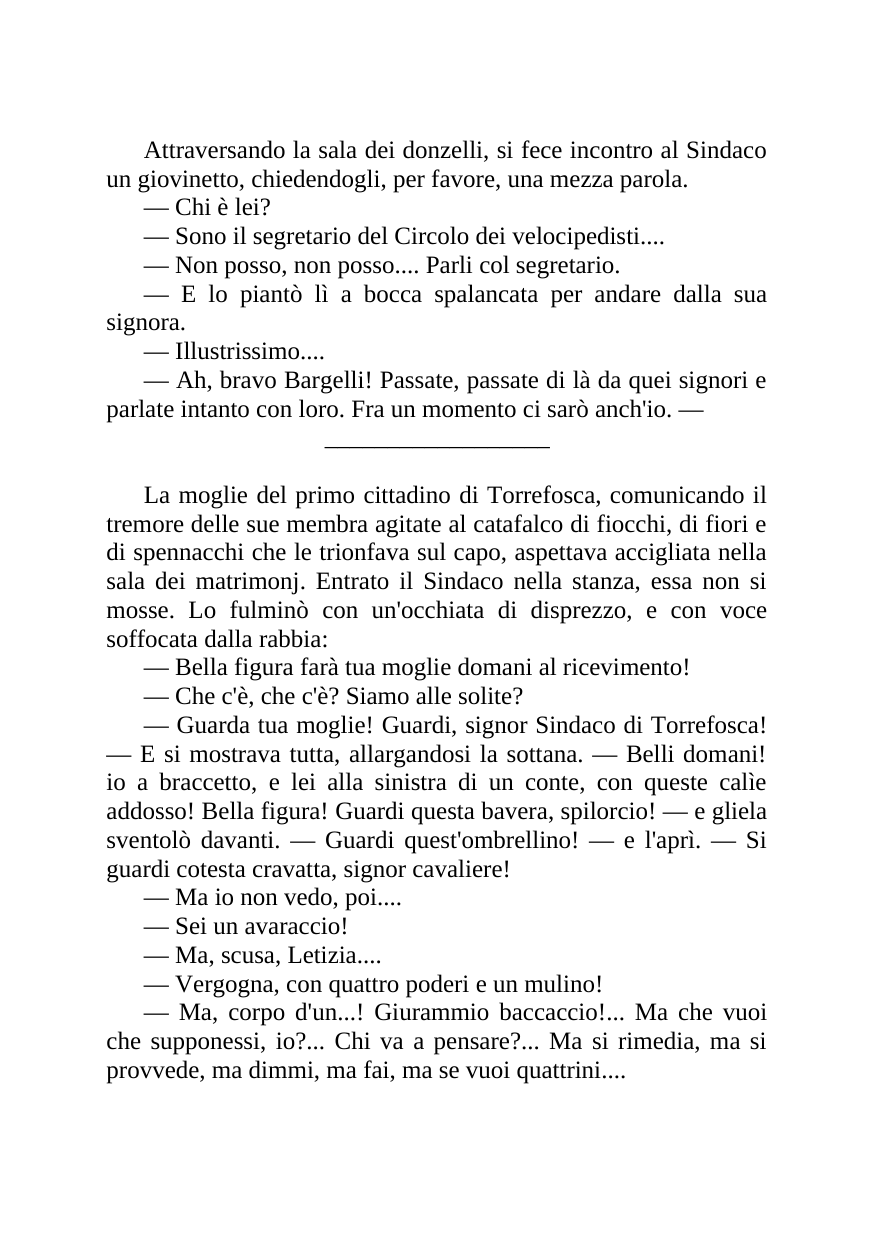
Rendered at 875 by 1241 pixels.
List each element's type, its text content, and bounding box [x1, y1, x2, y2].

text — Ma, corpo d'un...! Giurammio baccaccio!... Ma che vuoi che supponessi, io?... Chi va a pensare?... Ma si rimedia, ma si provvede, ma dimmi, ma fai, ma se vuoi quattrini.... [106, 997, 768, 1084]
text — Ah, bravo Bargelli! Passate, passate di là da quei signori e parlate intanto con loro. Fra un momento ci sarò anch'io. — [106, 365, 768, 422]
text — Chi è lei? [106, 192, 768, 221]
text — Che c'è, che c'è? Siamo alle solite? [106, 681, 768, 710]
text — Sei un avaraccio! [106, 911, 768, 940]
text — E lo piantò lì a bocca spalancata per andare dalla sua signora. [106, 279, 768, 336]
text — Guarda tua moglie! Guardi, signor Sindaco di Torrefosca! — E si mostrava tutta, allargandosi la sottana. — Belli domani! io a braccetto, e lei alla sinistra di un conte, con queste calìe addosso! Bella figura! Guardi questa bavera, spilorcio! — e gliela sventolò davanti. — Guardi quest'ombrellino! — e l'aprì. — Si guardi cotesta cravatta, signor cavaliere! [106, 710, 768, 882]
text __________________ [106, 422, 768, 451]
text — Bella figura farà tua moglie domani al ricevimento! [106, 652, 768, 681]
text — Ma io non vedo, poi.... [106, 882, 768, 911]
text — Non posso, non posso.... Parli col segretario. [106, 250, 768, 279]
text — Sono il segretario del Circolo dei velocipedisti.... [106, 221, 768, 250]
text La moglie del primo cittadino di Torrefosca, comunicando il tremore delle sue membra agitate al catafalco di fiocchi, di fiori e di spennacchi che le trionfava sul capo, aspettava accigliata nella sala dei matrimonj. Entrato il Sindaco nella stanza, essa non si mosse. Lo fulminò con un'occhiata di disprezzo, e con voce soffocata dalla rabbia: [106, 480, 768, 652]
text Attraversando la sala dei donzelli, si fece incontro al Sindaco un giovinetto, chiedendogli, per favore, una mezza parola. [106, 135, 768, 192]
text — Vergogna, con quattro poderi e un mulino! [106, 969, 768, 997]
text — Ma, scusa, Letizia.... [106, 940, 768, 969]
text — Illustrissimo.... [106, 336, 768, 365]
